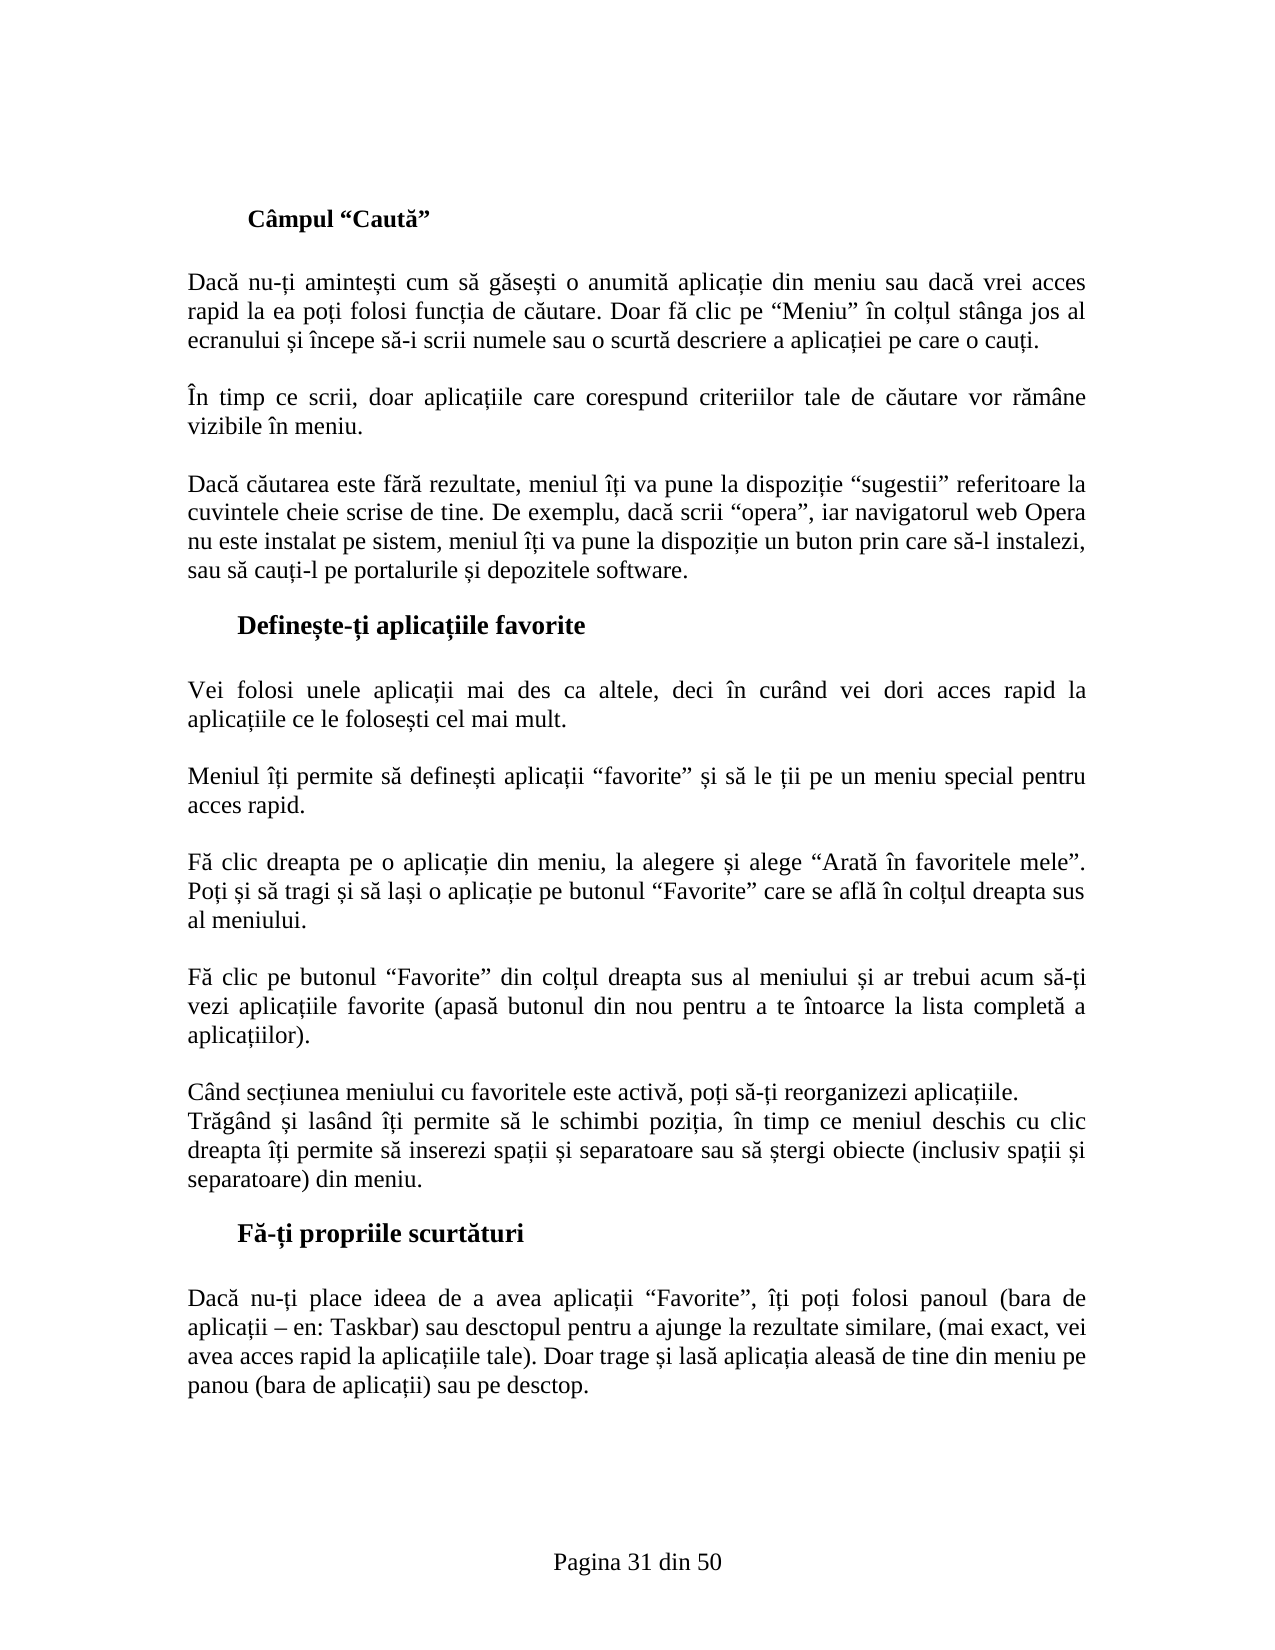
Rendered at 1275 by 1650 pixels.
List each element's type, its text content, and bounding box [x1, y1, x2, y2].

text Meniul îți permite să definești aplicații “favorite” și să le ții pe un meniu special pentru acces rapid. [187, 761, 1087, 819]
text Dacă nu-ți amintești cum să găsești o anumită aplicație din meniu sau dacă vrei acces rapid la ea poți folosi funcția de căutare. Doar fă clic pe “Meniu” în colțul stânga jos al ecranului și începe să-i scrii numele sau o scurtă descriere a aplicației pe care o cauți. [187, 267, 1087, 354]
subtitle Definește-ți aplicațiile favorite [187, 609, 1087, 640]
text Când secțiunea meniului cu favoritele este activă, poți să-ți reorganizezi aplicațiile. [187, 1077, 1087, 1106]
text Trăgând și lasând îți permite să le schimbi poziția, în timp ce meniul deschis cu clic dreapta îți permite să inserezi spații și separatoare sau să ștergi obiecte (inclusiv spații și separatoare) din meniu. [187, 1106, 1087, 1192]
text Dacă căutarea este fără rezultate, meniul îți va pune la dispoziție “sugestii” referitoare la cuvintele cheie scrise de tine. De exemplu, dacă scrii “opera”, iar navigatorul web Opera nu este instalat pe sistem, meniul îți va pune la dispoziție un buton prin care să-l instalezi, sau să cauți-l pe portalurile și depozitele software. [187, 469, 1087, 584]
subtitle Fă-ți propriile scurtături [187, 1217, 1087, 1248]
text Dacă nu-ți place ideea de a avea aplicații “Favorite”, îți poți folosi panoul (bara de aplicații – en: Taskbar) sau desctopul pentru a ajunge la rezultate similare, (mai exact, vei avea acces rapid la aplicațiile tale). Doar trage și lasă aplicația aleasă de tine din meniu pe panou (bara de aplicații) sau pe desctop. [187, 1283, 1087, 1398]
text În timp ce scrii, doar aplicațiile care corespund criteriilor tale de căutare vor rămâne vizibile în meniu. [187, 382, 1087, 440]
text Fă clic dreapta pe o aplicație din meniu, la alegere și alege “Arată în favoritele mele”. Poți și să tragi și să lași o aplicație pe butonul “Favorite” care se află în colțul dreapta sus al meniului. [187, 847, 1087, 934]
text Vei folosi unele aplicații mai des ca altele, deci în curând vei dori acces rapid la aplicațiile ce le folosești cel mai mult. [187, 675, 1087, 732]
